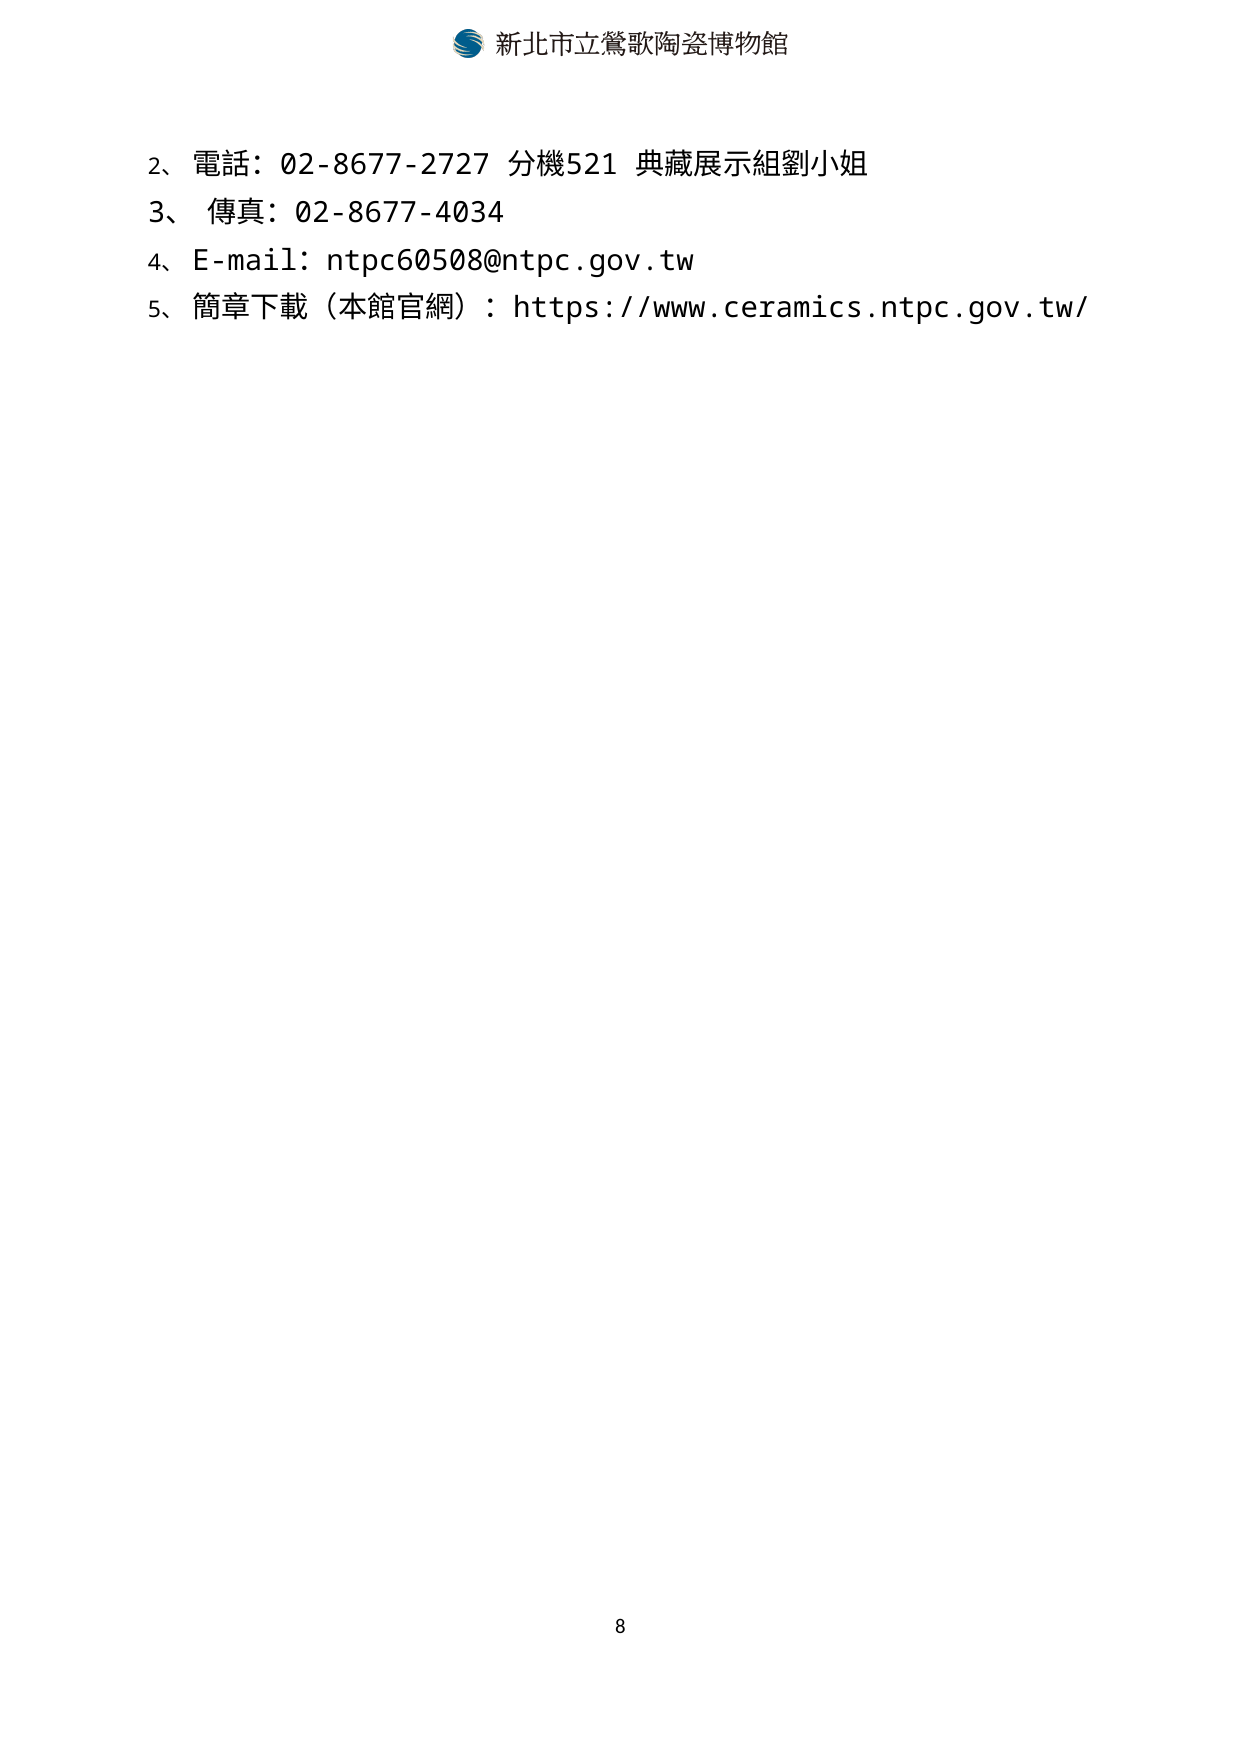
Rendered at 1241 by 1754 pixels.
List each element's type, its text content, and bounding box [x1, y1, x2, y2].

list E-mail：ntpc60508@ntpc.gov.tw [148, 232, 1152, 279]
picture [452, 29, 463, 58]
list 傳真：02-8677-4034 [148, 184, 1152, 232]
picture [474, 29, 788, 58]
list 簡章下載（本館官網）：https://www.ceramics.ntpc.gov.tw/ [148, 279, 1152, 327]
list 電話：02-8677-2727 分機521 典藏展示組劉小姐 [148, 136, 1152, 184]
